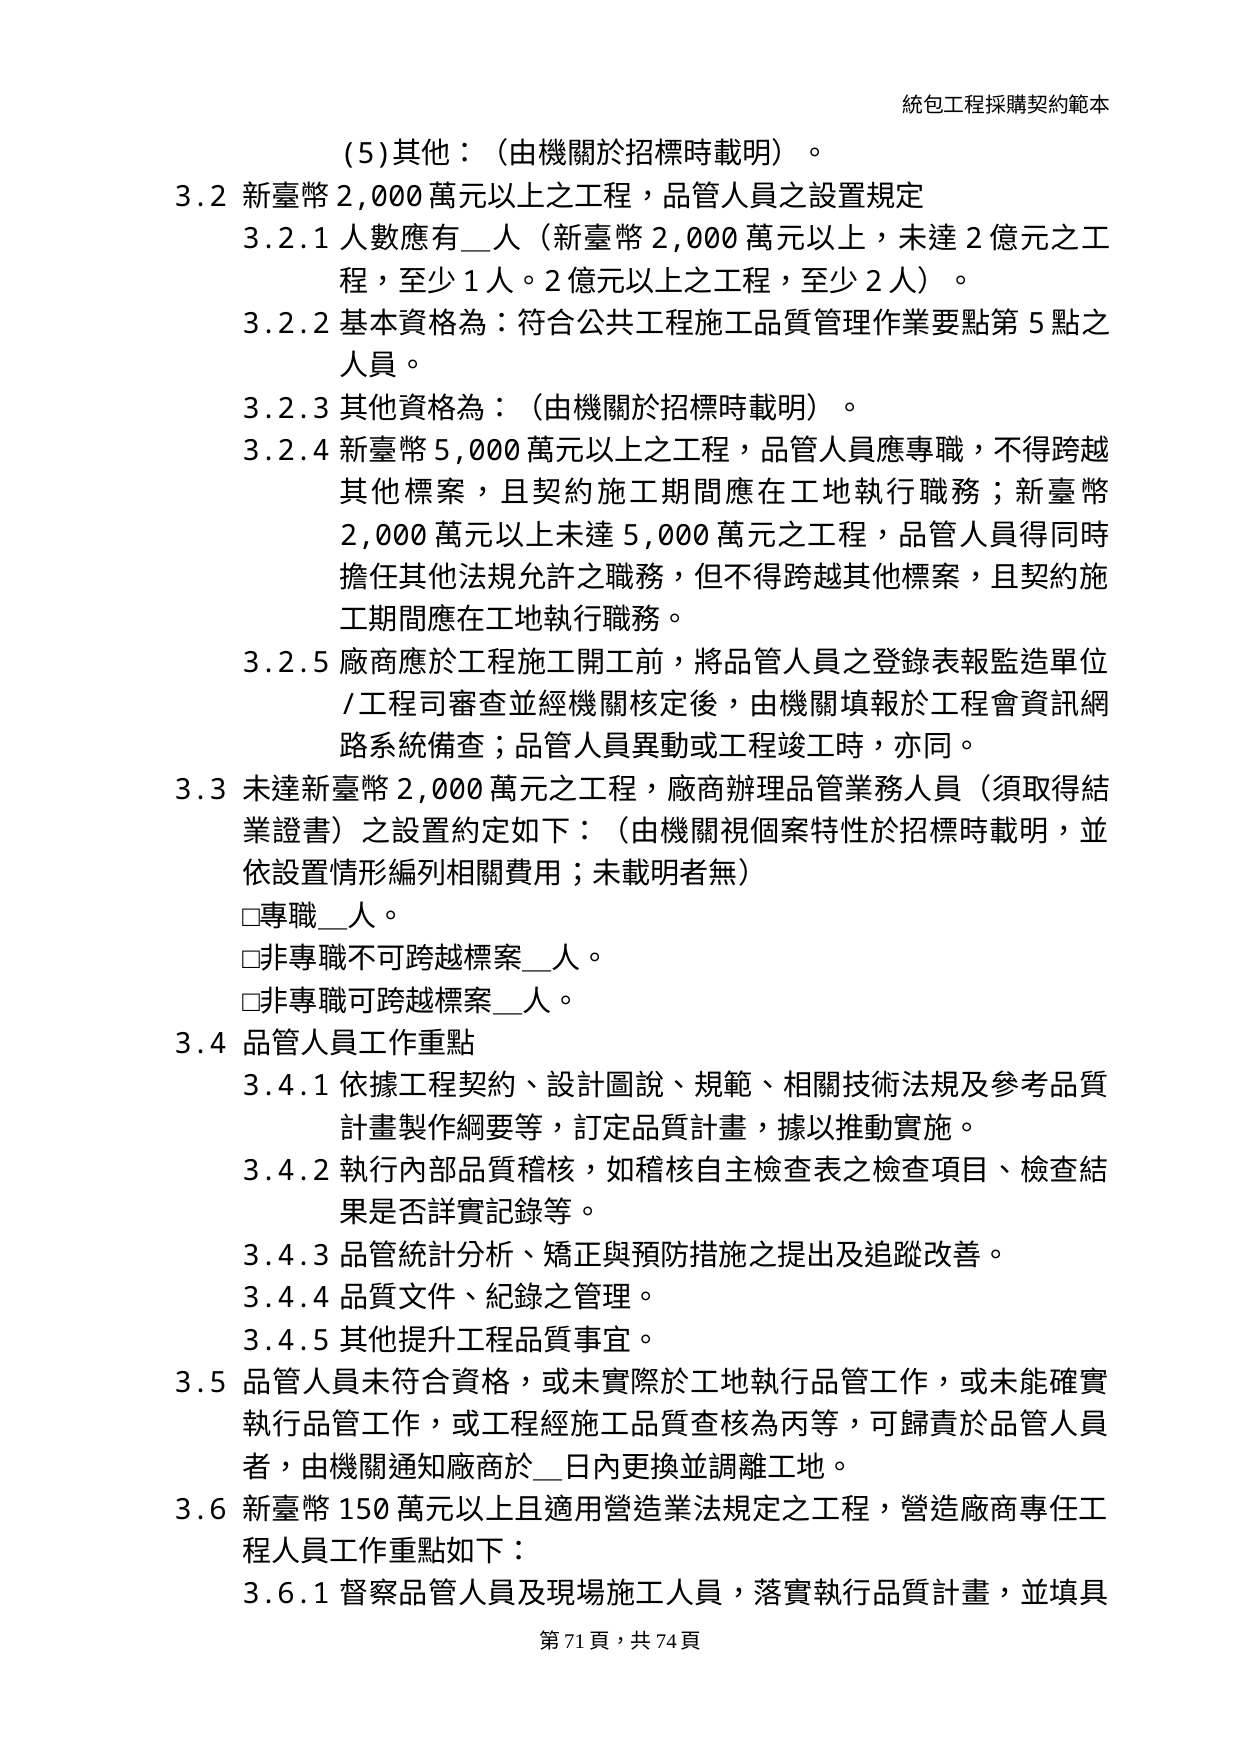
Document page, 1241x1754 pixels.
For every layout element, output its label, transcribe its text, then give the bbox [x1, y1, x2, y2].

list 品質文件、紀錄之管理。 [242, 1274, 1110, 1316]
text □專職＿人。 [242, 892, 1110, 935]
list 品管統計分析、矯正與預防措施之提出及追蹤改善。 [242, 1231, 1110, 1274]
list 其他資格為：（由機關於招標時載明）。 [242, 384, 1110, 427]
list 其他提升工程品質事宜。 [242, 1316, 1110, 1358]
list 新臺幣5,000萬元以上之工程，品管人員應專職，不得跨越其他標案，且契約施工期間應在工地執行職務；新臺幣2,000萬元以上未達5,000萬元之工程，品管人員得同時擔任其他法規允許之職務，但不得跨越其他標案，且契約施工期間應在工地執行職務。 [242, 427, 1110, 638]
list 督察品管人員及現場施工人員，落實執行品質計畫，並填具 [242, 1570, 1110, 1612]
list 其他：（由機關於招標時載明）。 [339, 130, 1110, 172]
text □非專職可跨越標案＿人。 [242, 977, 1110, 1019]
text □非專職不可跨越標案＿人。 [242, 935, 1110, 977]
list 執行內部品質稽核，如稽核自主檢查表之檢查項目、檢查結果是否詳實記錄等。 [242, 1147, 1110, 1231]
list 品管人員未符合資格，或未實際於工地執行品管工作，或未能確實執行品管工作，或工程經施工品質查核為丙等，可歸責於品管人員者，由機關通知廠商於＿日內更換並調離工地。 [174, 1358, 1110, 1485]
list 人數應有＿人（新臺幣2,000萬元以上，未達2億元之工程，至少1人。2億元以上之工程，至少2人）。 [242, 215, 1110, 299]
list 新臺幣150萬元以上且適用營造業法規定之工程，營造廠商專任工程人員工作重點如下： [174, 1485, 1110, 1570]
list 品管人員工作重點 [174, 1019, 1110, 1062]
list 新臺幣2,000萬元以上之工程，品管人員之設置規定 [174, 172, 1110, 215]
list 廠商應於工程施工開工前，將品管人員之登錄表報監造單位/工程司審查並經機關核定後，由機關填報於工程會資訊網路系統備查；品管人員異動或工程竣工時，亦同。 [242, 638, 1110, 765]
list 未達新臺幣2,000萬元之工程，廠商辦理品管業務人員（須取得結業證書）之設置約定如下：（由機關視個案特性於招標時載明，並依設置情形編列相關費用；未載明者無） [174, 765, 1110, 892]
list 依據工程契約、設計圖說、規範、相關技術法規及參考品質計畫製作綱要等，訂定品質計畫，據以推動實施。 [242, 1062, 1110, 1147]
list 基本資格為：符合公共工程施工品質管理作業要點第5點之人員。 [242, 299, 1110, 384]
